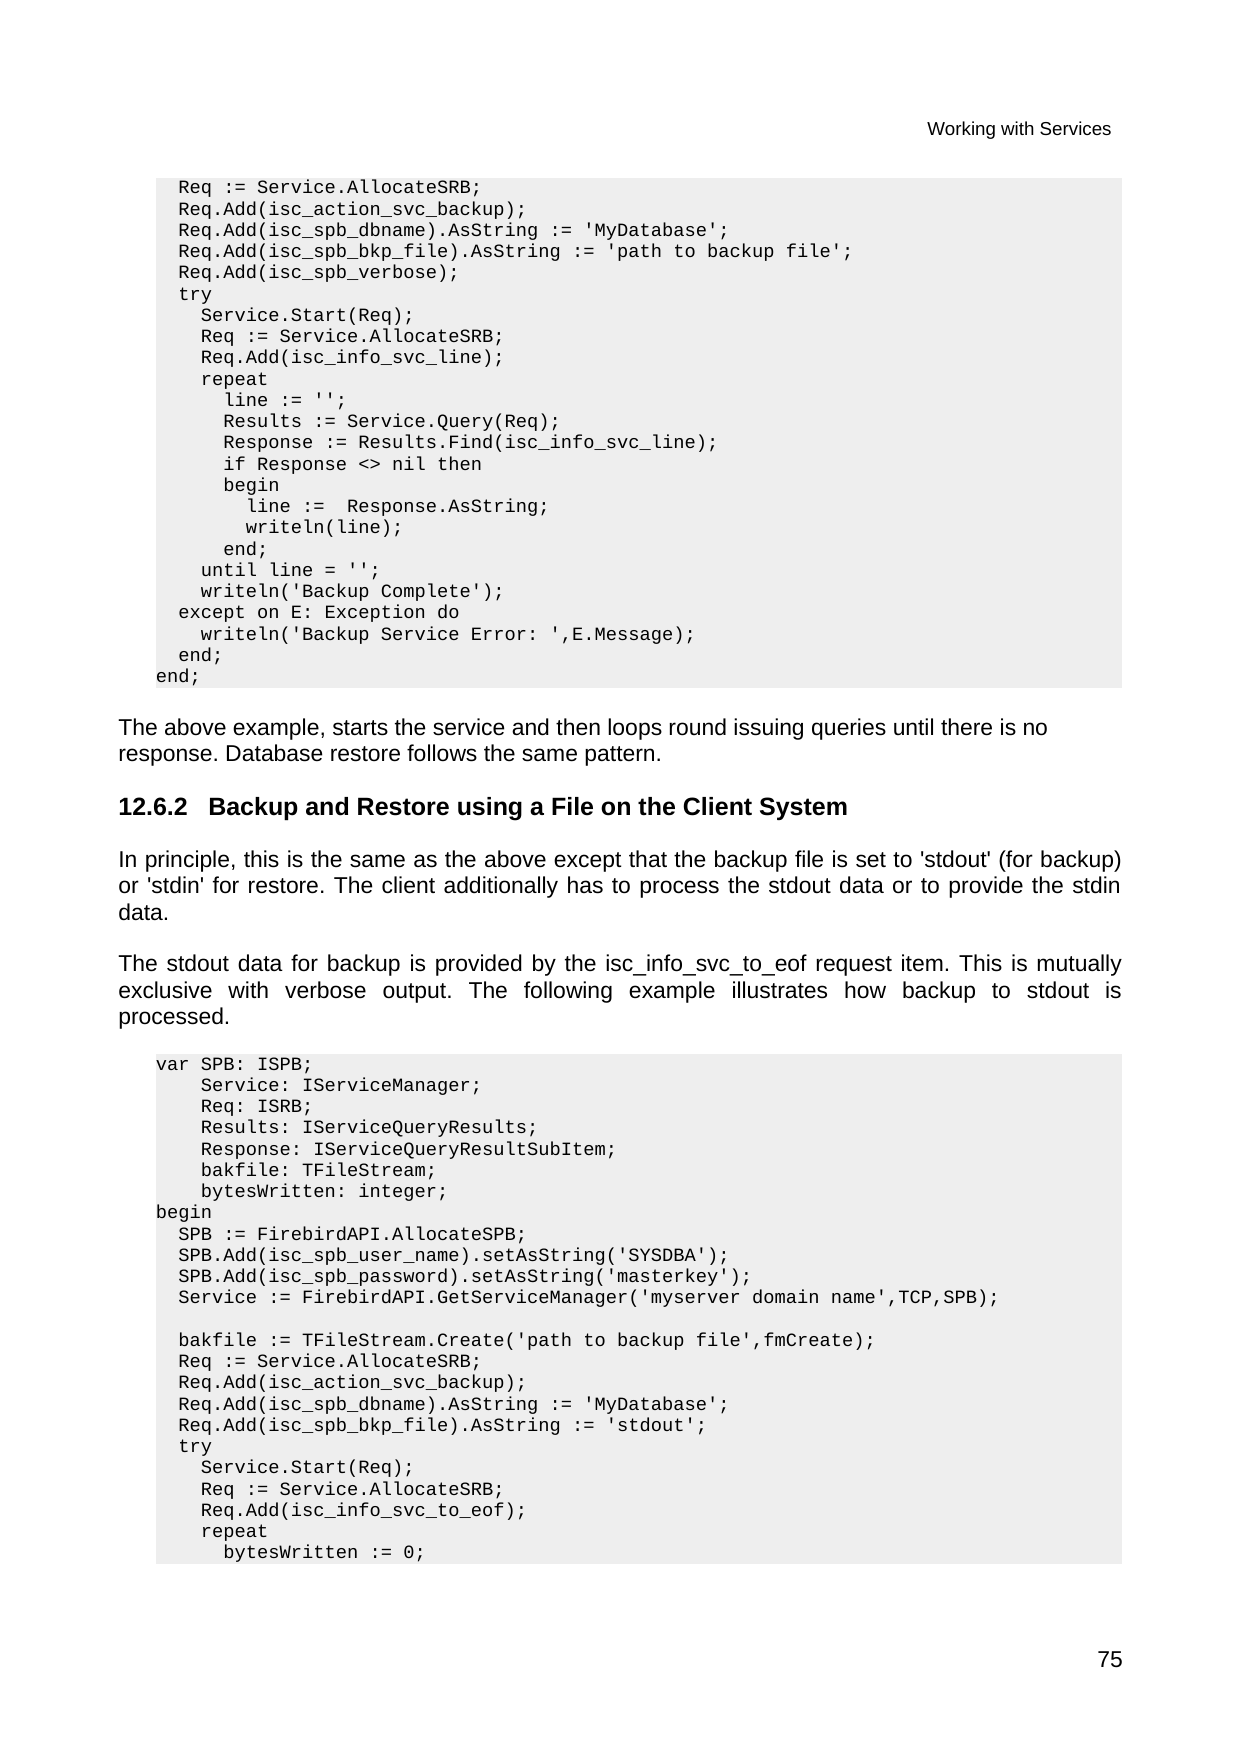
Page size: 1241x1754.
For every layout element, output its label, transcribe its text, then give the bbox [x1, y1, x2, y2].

text Req.Add(isc_spb_bkp_file).AsString := 'stdout'; [156, 1416, 1122, 1437]
text repeat [156, 1522, 1122, 1543]
text line := ''; [156, 391, 1122, 412]
text In principle, this is the same as the above except that the backup file is set to 'stdout' (for backup) or 'stdin' for restore. The client additionally has to process the stdout data or to provide the stdin data. [118, 846, 1122, 925]
text except on E: Exception do [156, 603, 1122, 624]
text begin [156, 1203, 1122, 1224]
text end; [156, 539, 1122, 561]
text try [156, 284, 1122, 306]
text Req.Add(isc_spb_verbose); [156, 263, 1122, 284]
text Service := FirebirdAPI.GetServiceManager('myserver domain name',TCP,SPB); [156, 1288, 1122, 1309]
text Req.Add(isc_info_svc_line); [156, 348, 1122, 369]
text Req := Service.AllocateSRB; [156, 327, 1122, 348]
text Req := Service.AllocateSRB; [156, 1352, 1122, 1373]
text Response: IServiceQueryResultSubItem; [156, 1139, 1122, 1161]
text until line = ''; [156, 561, 1122, 582]
text line := Response.AsString; [156, 497, 1122, 518]
text The above example, starts the service and then loops round issuing queries until there is no response. Database restore follows the same pattern. [118, 714, 1122, 766]
text Results: IServiceQueryResults; [156, 1118, 1122, 1139]
text writeln(line); [156, 518, 1122, 539]
text SPB := FirebirdAPI.AllocateSPB; [156, 1224, 1122, 1246]
text try [156, 1437, 1122, 1458]
text bakfile: TFileStream; [156, 1161, 1122, 1182]
text Service: IServiceManager; [156, 1076, 1122, 1097]
text bytesWritten: integer; [156, 1182, 1122, 1203]
text Req := Service.AllocateSRB; [156, 178, 1122, 199]
text if Response <> nil then [156, 454, 1122, 476]
subtitle Backup and Restore using a File on the Client System [118, 792, 1122, 821]
text bakfile := TFileStream.Create('path to backup file',fmCreate); [156, 1331, 1122, 1352]
text Results := Service.Query(Req); [156, 412, 1122, 433]
text writeln('Backup Service Error: ',E.Message); [156, 624, 1122, 646]
text Req.Add(isc_spb_dbname).AsString := 'MyDatabase'; [156, 221, 1122, 242]
text SPB.Add(isc_spb_user_name).setAsString('SYSDBA'); [156, 1246, 1122, 1267]
text begin [156, 476, 1122, 497]
text Response := Results.Find(isc_info_svc_line); [156, 433, 1122, 454]
text Service.Start(Req); [156, 306, 1122, 327]
text bytesWritten := 0; [156, 1543, 1122, 1564]
text Req: ISRB; [156, 1097, 1122, 1118]
text Req.Add(isc_spb_dbname).AsString := 'MyDatabase'; [156, 1394, 1122, 1416]
text repeat [156, 369, 1122, 391]
text The stdout data for backup is provided by the isc_info_svc_to_eof request item. This is mutually exclusive with verbose output. The following example illustrates how backup to stdout is processed. [118, 950, 1122, 1029]
text var SPB: ISPB; [156, 1054, 1122, 1076]
text Req := Service.AllocateSRB; [156, 1479, 1122, 1501]
text end; [156, 646, 1122, 667]
text Req.Add(isc_action_svc_backup); [156, 1373, 1122, 1394]
text end; [156, 667, 1122, 688]
text Service.Start(Req); [156, 1458, 1122, 1479]
text Req.Add(isc_action_svc_backup); [156, 199, 1122, 221]
text writeln('Backup Complete'); [156, 582, 1122, 603]
text Req.Add(isc_info_svc_to_eof); [156, 1501, 1122, 1522]
text SPB.Add(isc_spb_password).setAsString('masterkey'); [156, 1267, 1122, 1288]
text Req.Add(isc_spb_bkp_file).AsString := 'path to backup file'; [156, 242, 1122, 263]
